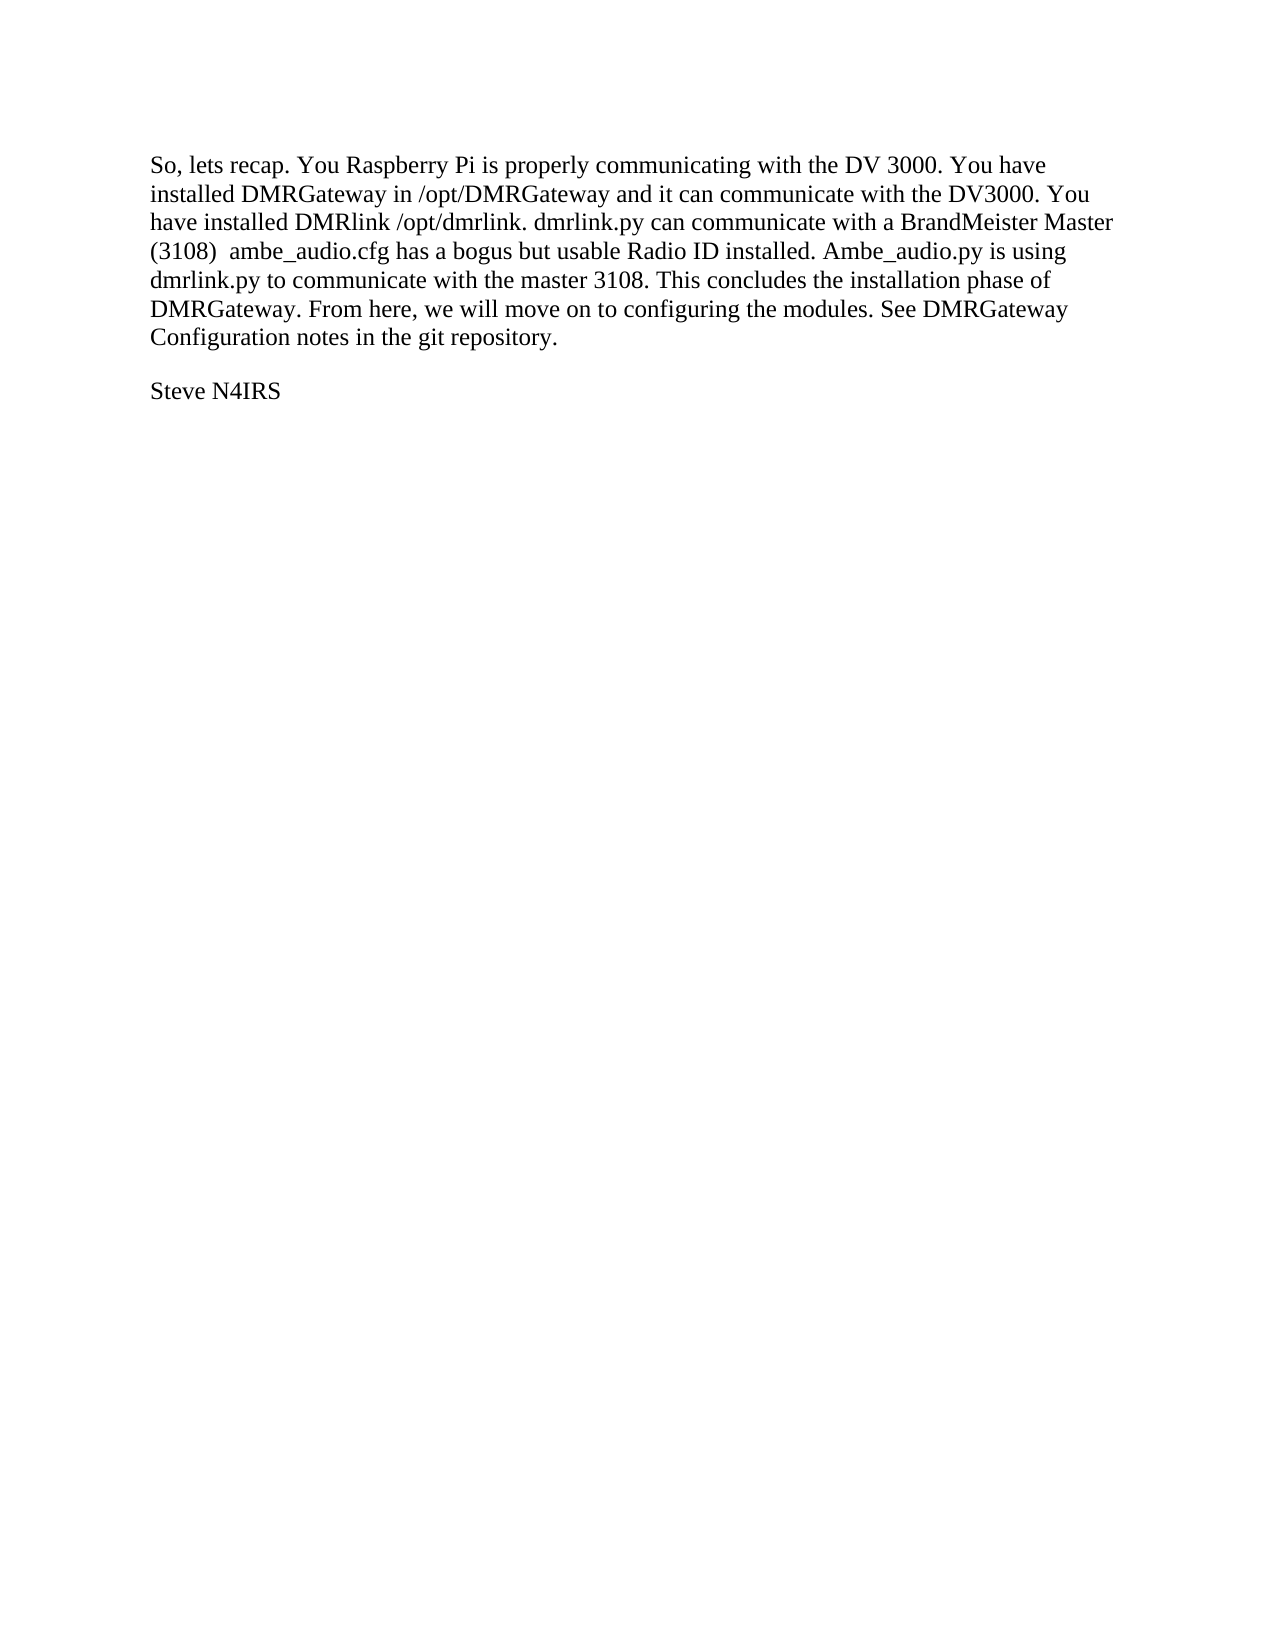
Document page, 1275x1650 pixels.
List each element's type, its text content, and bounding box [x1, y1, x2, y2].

text Steve N4IRS [150, 376, 1125, 405]
text So, lets recap. You Raspberry Pi is properly communicating with the DV 3000. You have installed DMRGateway in /opt/DMRGateway and it can communicate with the DV3000. You have installed DMRlink /opt/dmrlink. dmrlink.py can communicate with a BrandMeister Master (3108) ambe_audio.cfg has a bogus but usable Radio ID installed. Ambe_audio.py is using dmrlink.py to communicate with the master 3108. This concludes the installation phase of DMRGateway. From here, we will move on to configuring the modules. See DMRGateway Configuration notes in the git repository. [150, 150, 1125, 351]
